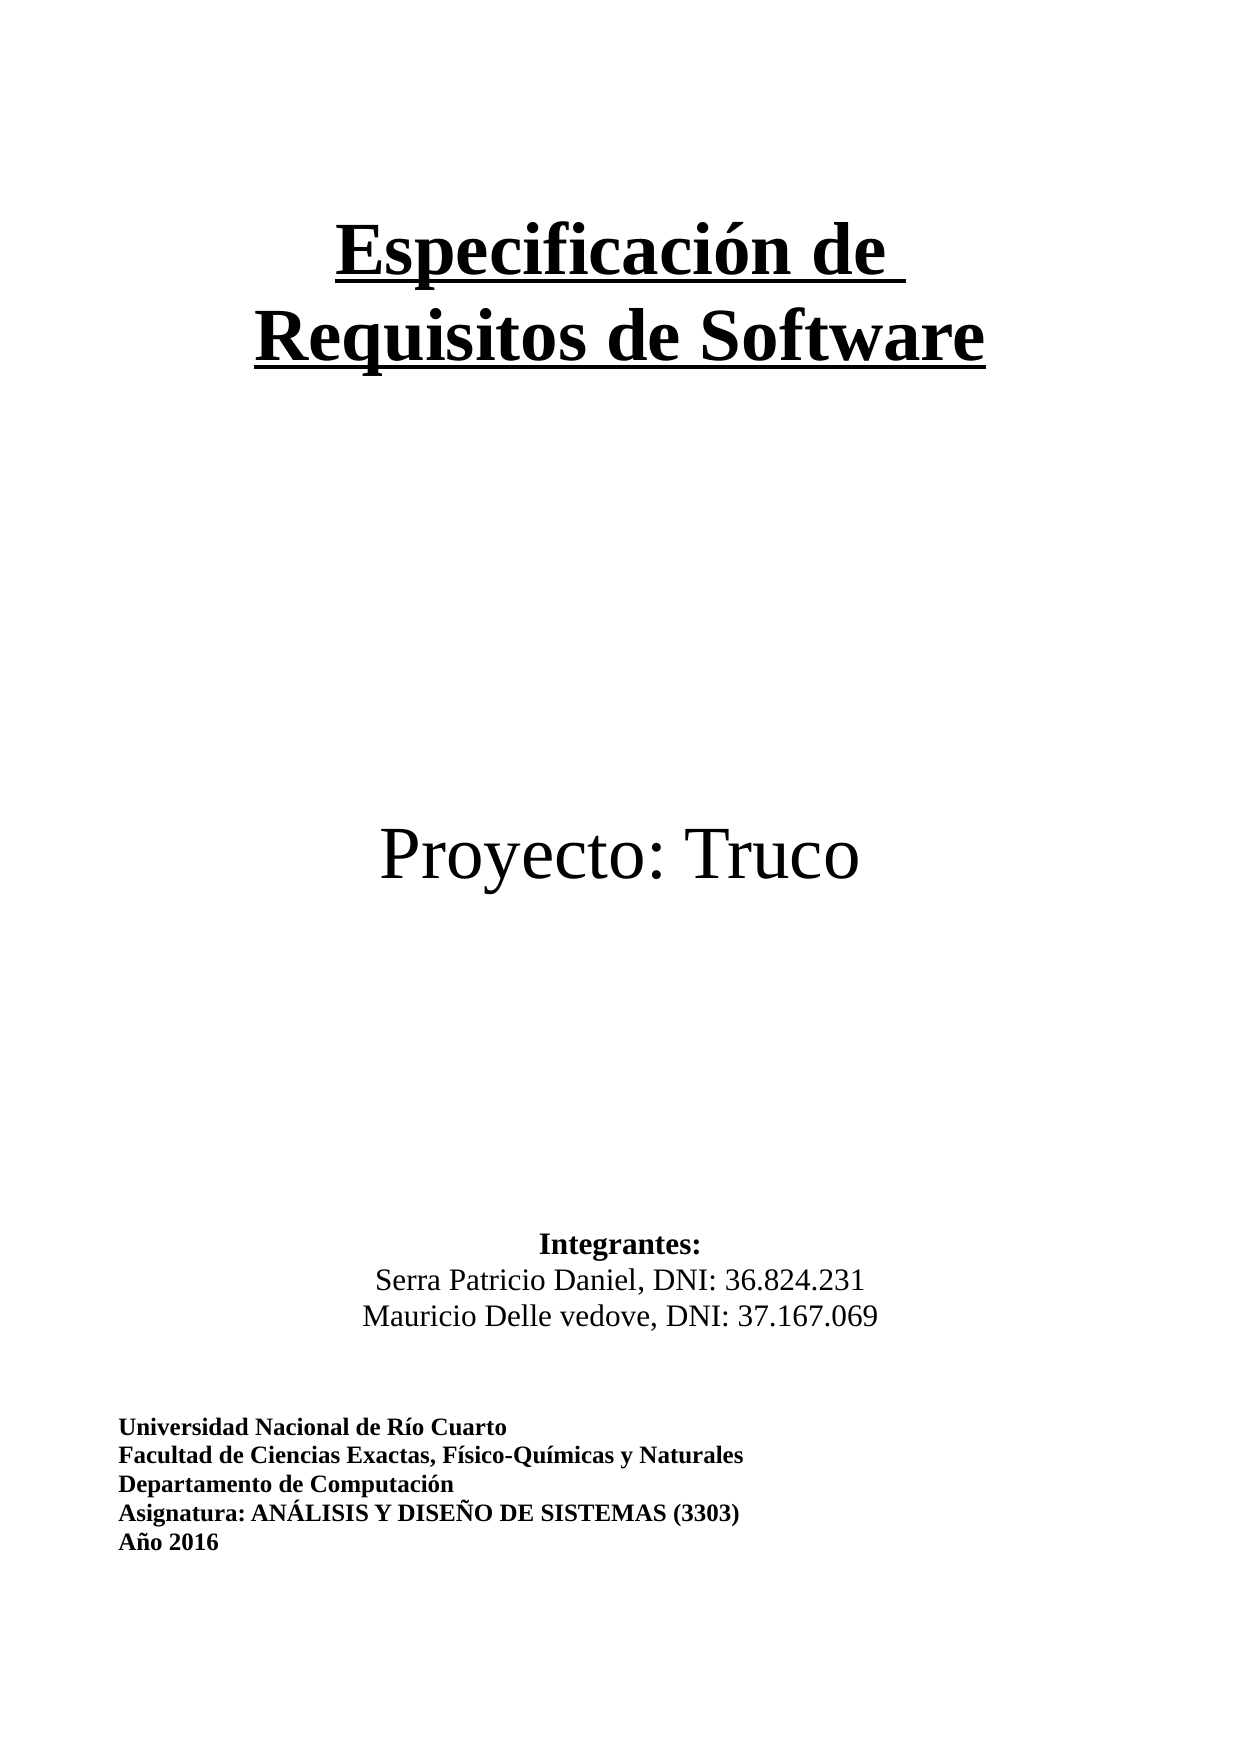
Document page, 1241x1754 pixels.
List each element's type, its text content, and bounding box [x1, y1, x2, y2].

text Universidad Nacional de Río Cuarto [118, 1412, 1122, 1441]
text Proyecto: Truco [118, 808, 1122, 894]
text Especificación de [118, 204, 1122, 291]
text Facultad de Ciencias Exactas, Físico-Químicas y Naturales [118, 1441, 1122, 1469]
text Integrantes: [118, 1225, 1122, 1261]
text Departamento de Computación [118, 1469, 1122, 1498]
text Año 2016 [118, 1527, 1122, 1556]
text Serra Patricio Daniel, DNI: 36.824.231 [118, 1261, 1122, 1297]
text Asignatura: ANÁLISIS Y DISEÑO DE SISTEMAS (3303) [118, 1498, 1122, 1527]
text Mauricio Delle vedove, DNI: 37.167.069 [118, 1297, 1122, 1333]
text Requisitos de Software [118, 291, 1122, 377]
